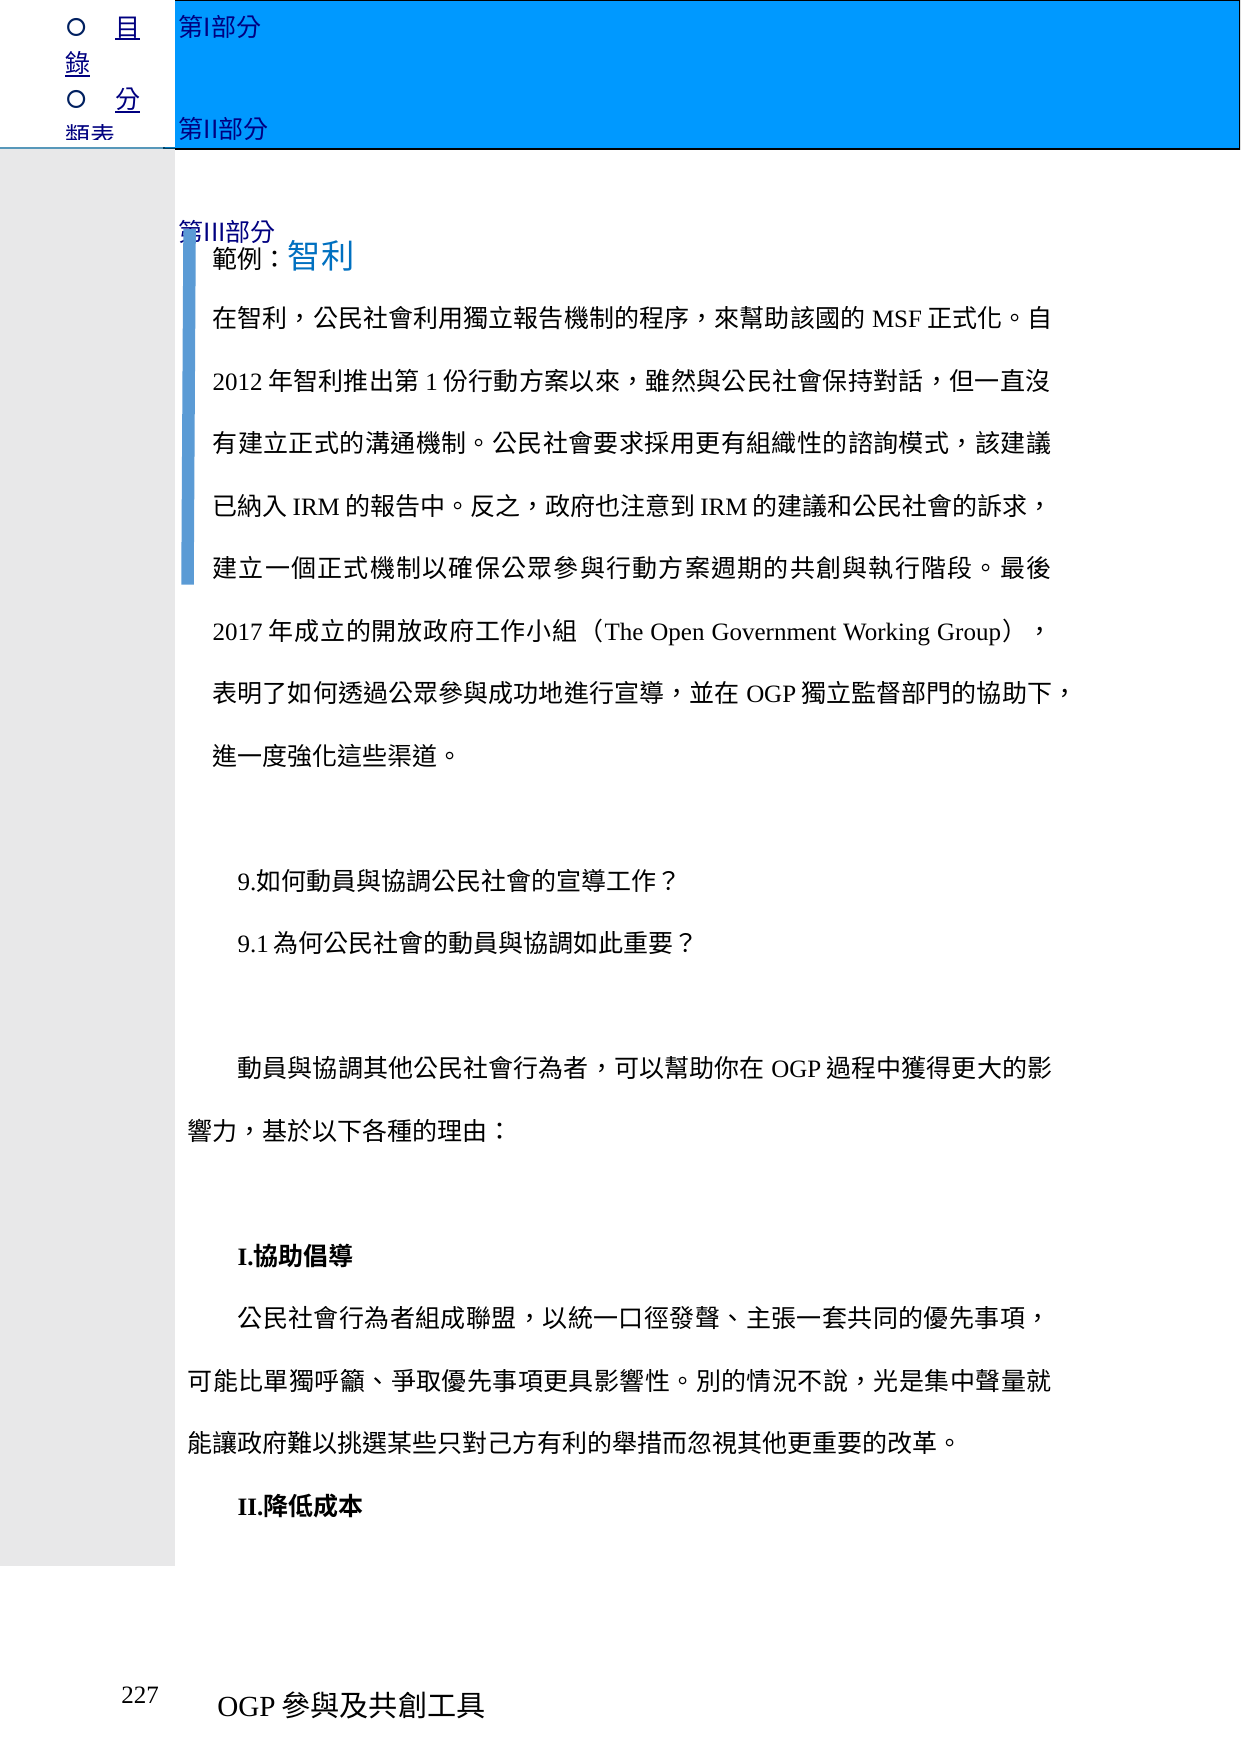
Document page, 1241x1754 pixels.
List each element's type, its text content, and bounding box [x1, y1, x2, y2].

text 9.1為何公民社會的動員與協調如此重要？ [187, 900, 1053, 962]
text 動員與協調其他公民社會行為者，可以幫助你在OGP過程中獲得更大的影響力，基於以下各種的理由： [187, 1025, 1053, 1150]
text 在智利，公民社會利用獨立報告機制的程序，來幫助該國的MSF正式化。自2012年智利推出第1份行動方案以來，雖然與公民社會保持對話，但一直沒有建立正式的溝通機制。公民社會要求採用更有組織性的諮詢模式，該建議已納入IRM的報告中。反之，政府也注意到IRM的建議和公民社會的訴求，建立一個正式機制以確保公眾參與行動方案週期的共創與執行階段。最後2017年成立的開放政府工作小組（The Open Government Working Group），表明了如何透過公眾參與成功地進行宣導，並在OGP獨立監督部門的協助下，進一度強化這些渠道。 [212, 275, 1053, 775]
text 9.如何動員與協調公民社會的宣導工作？ [187, 837, 1053, 900]
text I.協助倡導 [187, 1212, 1053, 1275]
text 公民社會行為者組成聯盟，以統一口徑發聲、主張一套共同的優先事項，可能比單獨呼籲、爭取優先事項更具影響性。別的情況不說，光是集中聲量就能讓政府難以挑選某些只對己方有利的舉措而忽視其他更重要的改革。 [187, 1275, 1053, 1462]
text 範例：智利 [212, 212, 1053, 275]
text II.降低成本 [187, 1462, 1053, 1525]
